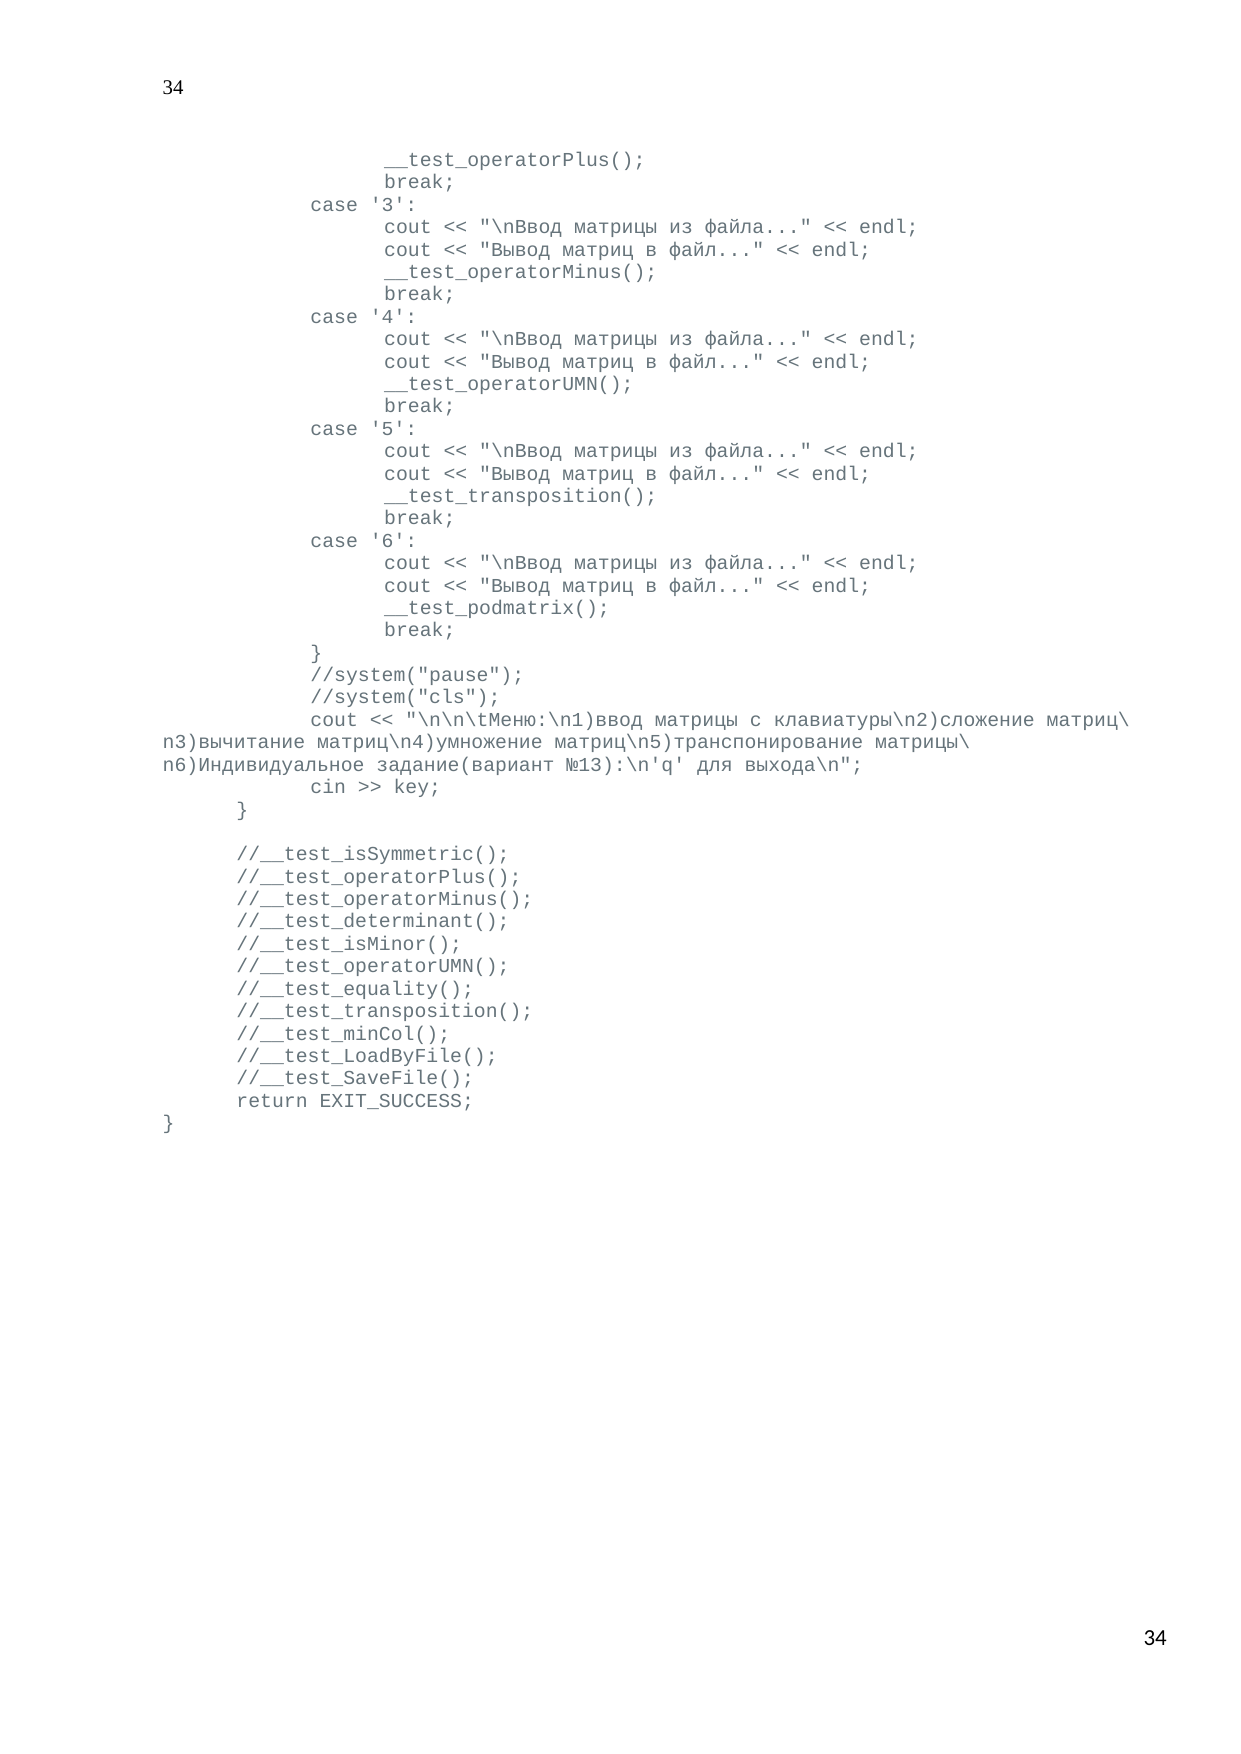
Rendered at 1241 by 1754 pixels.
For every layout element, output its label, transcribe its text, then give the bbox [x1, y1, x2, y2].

text break; [162, 172, 1166, 195]
text } [162, 799, 1166, 822]
text cout << "\nВвод матрицы из файла..." << endl; [162, 441, 1166, 463]
text break; [162, 396, 1166, 419]
text //__test_isSymmetric(); [162, 844, 1166, 867]
text case '5': [162, 419, 1166, 441]
text //system("pause"); [162, 665, 1166, 687]
text cout << "\nВвод матрицы из файла..." << endl; [162, 217, 1166, 239]
text } [162, 643, 1166, 665]
text cout << "\nВвод матрицы из файла..." << endl; [162, 553, 1166, 576]
text __test_podmatrix(); [162, 598, 1166, 620]
text case '4': [162, 307, 1166, 329]
text cout << "Вывод матриц в файл..." << endl; [162, 352, 1166, 374]
text case '3': [162, 195, 1166, 217]
text __test_operatorPlus(); [162, 150, 1166, 172]
text cout << "\nВвод матрицы из файла..." << endl; [162, 329, 1166, 352]
text break; [162, 508, 1166, 531]
text //__test_SaveFile(); [162, 1068, 1166, 1091]
text cout << "Вывод матриц в файл..." << endl; [162, 463, 1166, 486]
text //system("cls"); [162, 687, 1166, 710]
text cout << "Вывод матриц в файл..." << endl; [162, 239, 1166, 262]
text return EXIT_SUCCESS; [162, 1091, 1166, 1113]
text cout << "Вывод матриц в файл..." << endl; [162, 576, 1166, 598]
text cin >> key; [162, 777, 1166, 799]
text break; [162, 284, 1166, 307]
text __test_transposition(); [162, 486, 1166, 508]
text //__test_LoadByFile(); [162, 1046, 1166, 1068]
text //__test_transposition(); [162, 1001, 1166, 1023]
text //__test_minCol(); [162, 1023, 1166, 1046]
text case '6': [162, 531, 1166, 553]
text __test_operatorUMN(); [162, 374, 1166, 396]
text //__test_isMinor(); [162, 934, 1166, 956]
text //__test_operatorMinus(); [162, 889, 1166, 911]
text break; [162, 620, 1166, 643]
text //__test_determinant(); [162, 911, 1166, 934]
text //__test_equality(); [162, 979, 1166, 1001]
text } [162, 1113, 1166, 1135]
text //__test_operatorPlus(); [162, 867, 1166, 889]
text //__test_operatorUMN(); [162, 956, 1166, 979]
text cout << "\n\n\tМеню:\n1)ввод матрицы с клавиатуры\n2)сложение матриц\n3)вычитание матриц\n4)умножение матриц\n5)транспонирование матрицы\n6)Индивидуальное задание(вариант №13):\n'q' для выхода\n"; [162, 710, 1166, 777]
text __test_operatorMinus(); [162, 262, 1166, 284]
